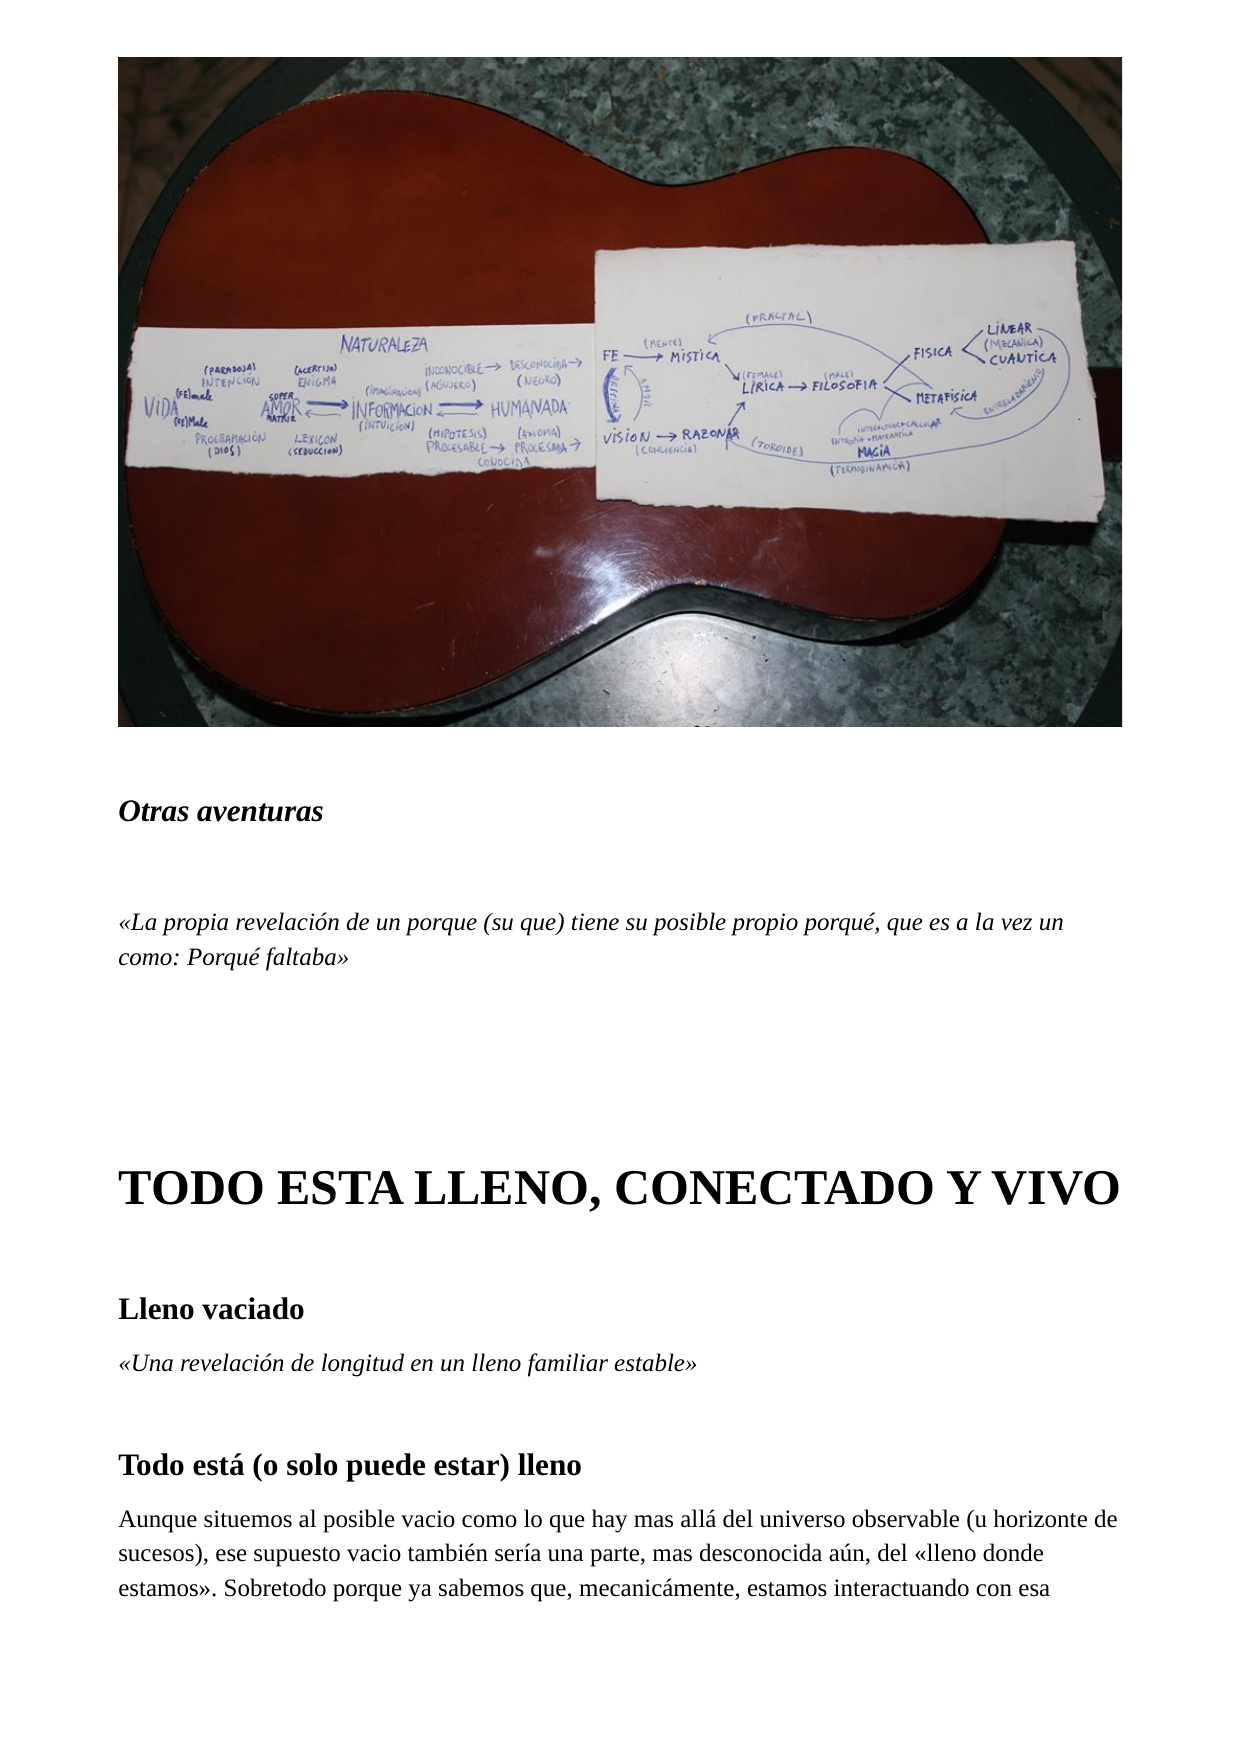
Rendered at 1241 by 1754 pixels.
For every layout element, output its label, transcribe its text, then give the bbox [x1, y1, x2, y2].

text Otras aventuras [118, 792, 1122, 828]
text TODO ESTA LLENO, CONECTADO Y VIVO [118, 1158, 1122, 1215]
text Aunque situemos al posible vacio como lo que hay mas allá del universo observable (u horizonte de sucesos), ese supuesto vacio también sería una parte, mas desconocida aún, del «lleno donde estamos». Sobretodo porque ya sabemos que, mecanicámente, estamos interactuando con esa [118, 1504, 1122, 1602]
text Lleno vaciado [118, 1291, 1122, 1326]
picture [118, 57, 1123, 727]
text Todo está (o solo puede estar) lleno [118, 1446, 1122, 1482]
text «Una revelación de longitud en un lleno familiar estable» [118, 1348, 1122, 1377]
text «La propia revelación de un porque (su que) tiene su posible propio porqué, que es a la vez un como: Porqué faltaba» [118, 907, 1122, 971]
